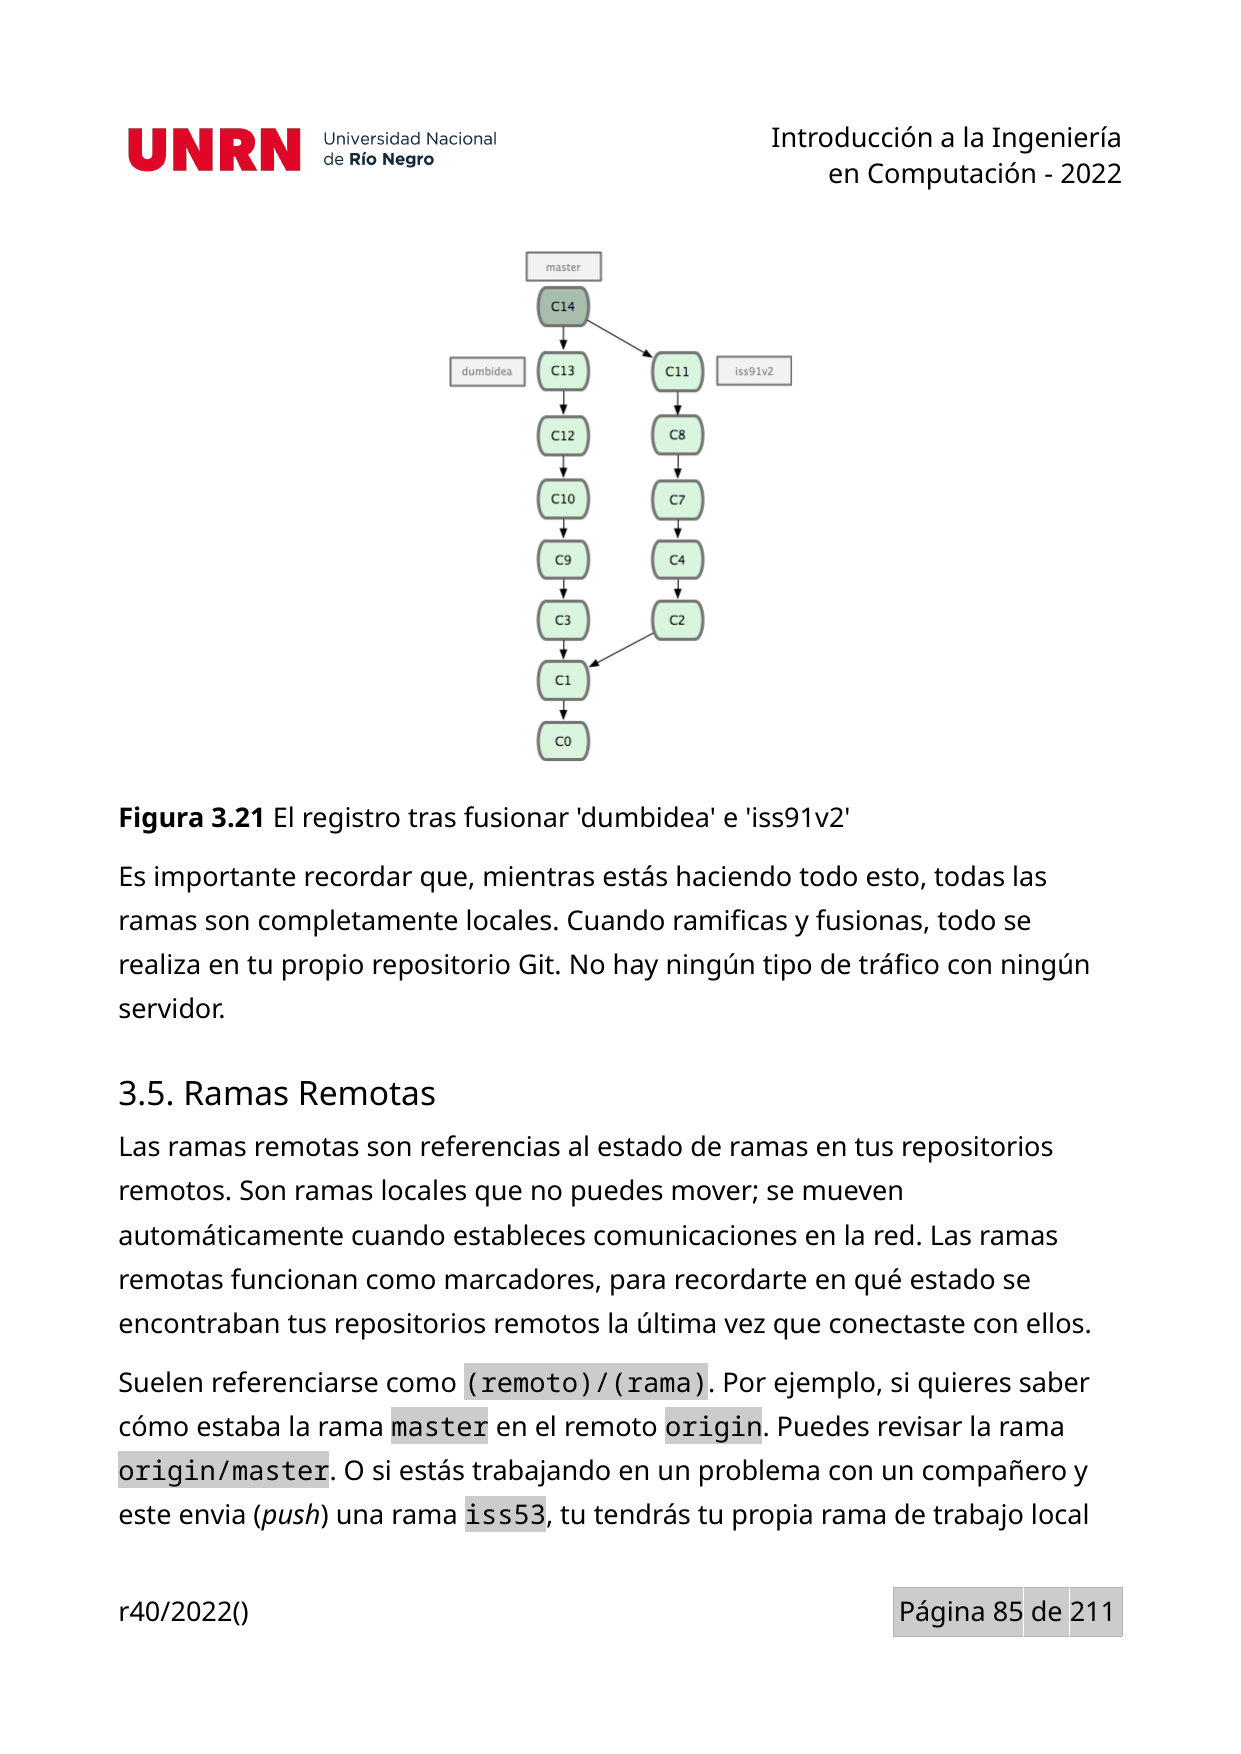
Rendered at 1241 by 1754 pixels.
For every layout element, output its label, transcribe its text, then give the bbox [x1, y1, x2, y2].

picture [448, 250, 793, 762]
picture [118, 118, 505, 180]
text Suelen referenciarse como (remoto)/(rama). Por ejemplo, si quieres saber cómo estaba la rama master en el remoto origin. Puedes revisar la rama origin/master. O si estás trabajando en un problema con un compañero y este envia (push) una rama iss53, tu tendrás tu propia rama de trabajo local [118, 1363, 1122, 1532]
text Las ramas remotas son referencias al estado de ramas en tus repositorios remotos. Son ramas locales que no puedes mover; se mueven automáticamente cuando estableces comunicaciones en la red. Las ramas remotas funcionan como marcadores, para recordarte en qué estado se encontraban tus repositorios remotos la última vez que conectaste con ellos. [118, 1128, 1122, 1341]
text Es importante recordar que, mientras estás haciendo todo esto, todas las ramas son completamente locales. Cuando ramificas y fusionas, todo se realiza en tu propio repositorio Git. No hay ningún tipo de tráfico con ningún servidor. [118, 857, 1122, 1027]
subtitle 3.5. Ramas Remotas [118, 1069, 1122, 1115]
text Figura 3.21 El registro tras fusionar 'dumbidea' e 'iss91v2' [118, 221, 1122, 835]
